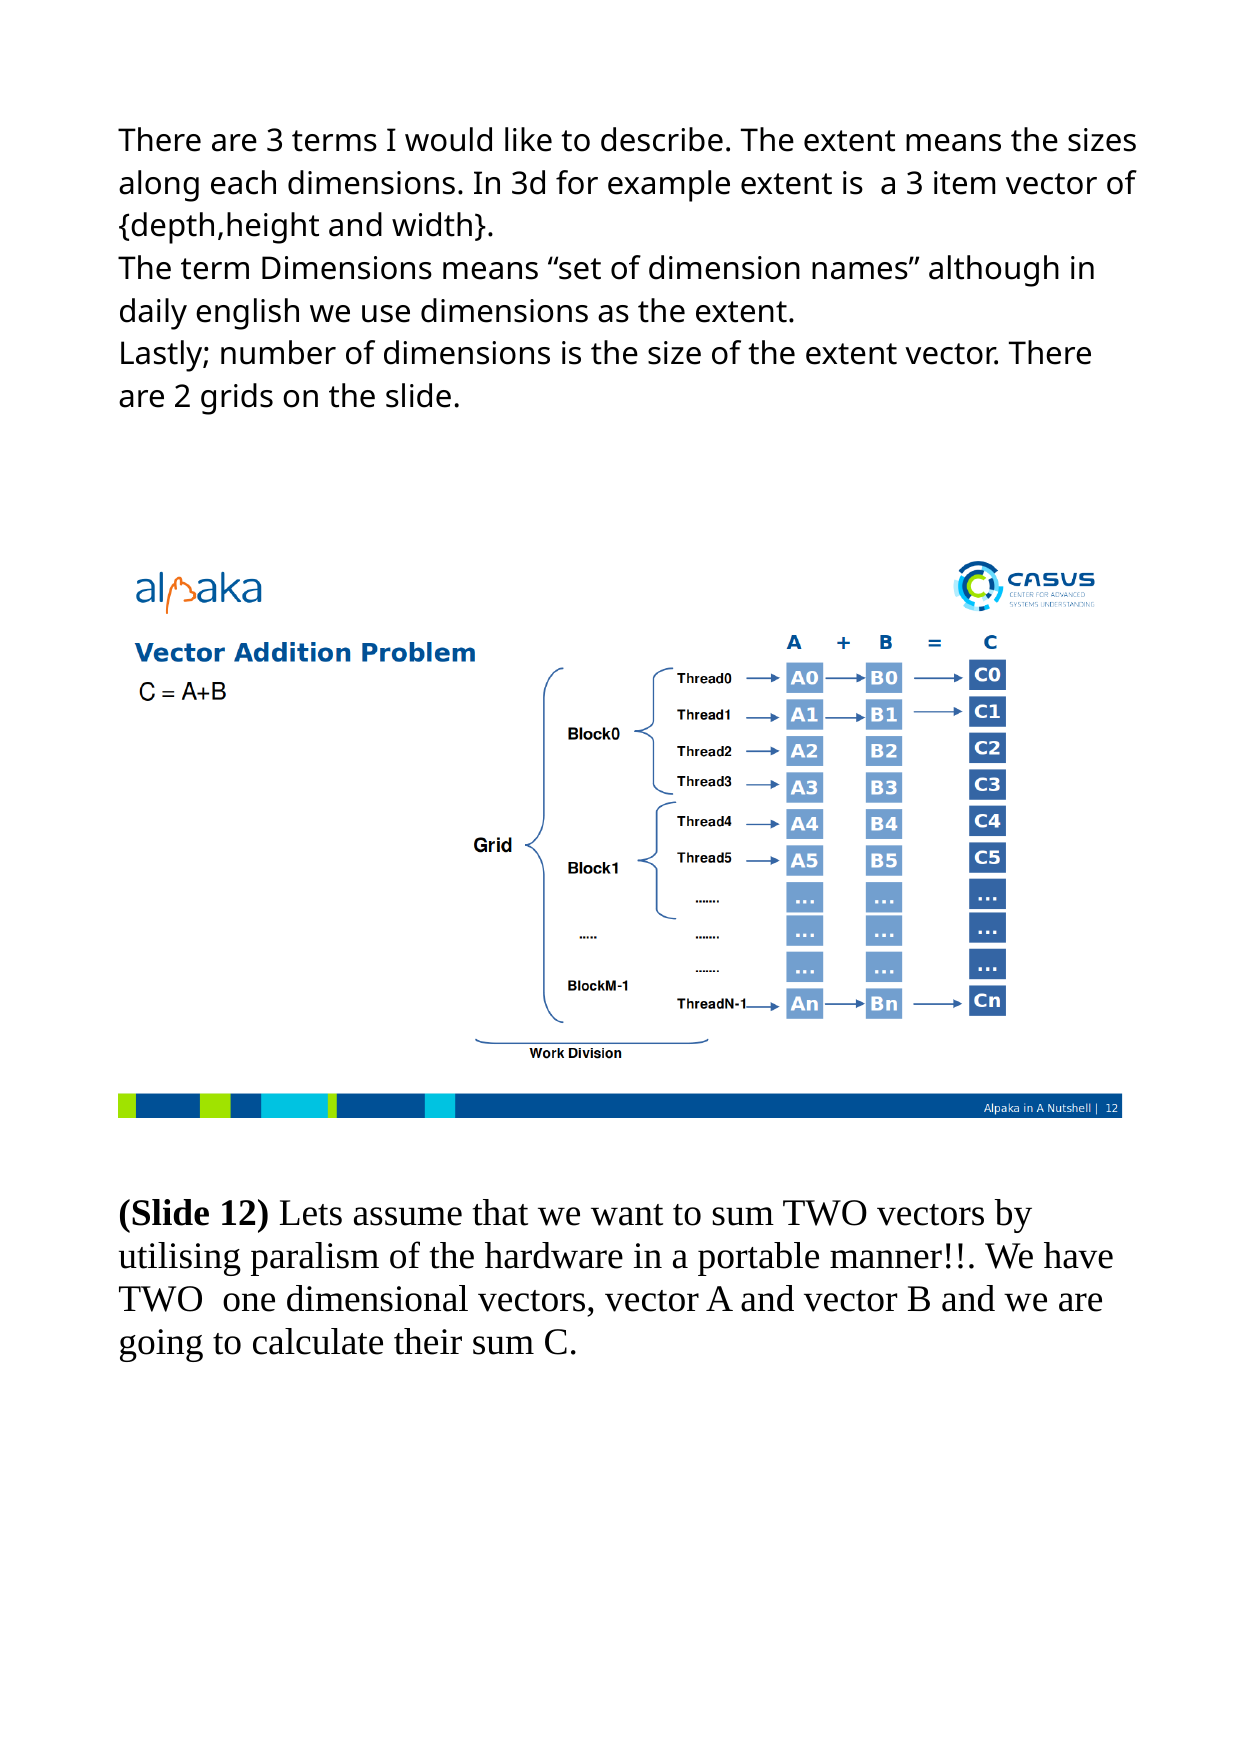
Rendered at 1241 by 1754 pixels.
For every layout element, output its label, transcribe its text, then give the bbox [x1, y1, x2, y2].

text There are 3 terms I would like to describe. The extent means the sizes along each dimensions. In 3d for example extent is a 3 item vector of {depth,height and width}. [118, 118, 1140, 246]
picture [118, 560, 1123, 1118]
text The term Dimensions means “set of dimension names” although in daily english we use dimensions as the extent. [118, 246, 1140, 331]
text Lastly; number of dimensions is the size of the extent vector. There are 2 grids on the slide. [118, 331, 1140, 416]
text (Slide 12) Lets assume that we want to sum TWO vectors by utilising paralism of the hardware in a portable manner!!. We have TWO one dimensional vectors, vector A and vector B and we are going to calculate their sum C. [118, 1190, 1140, 1362]
